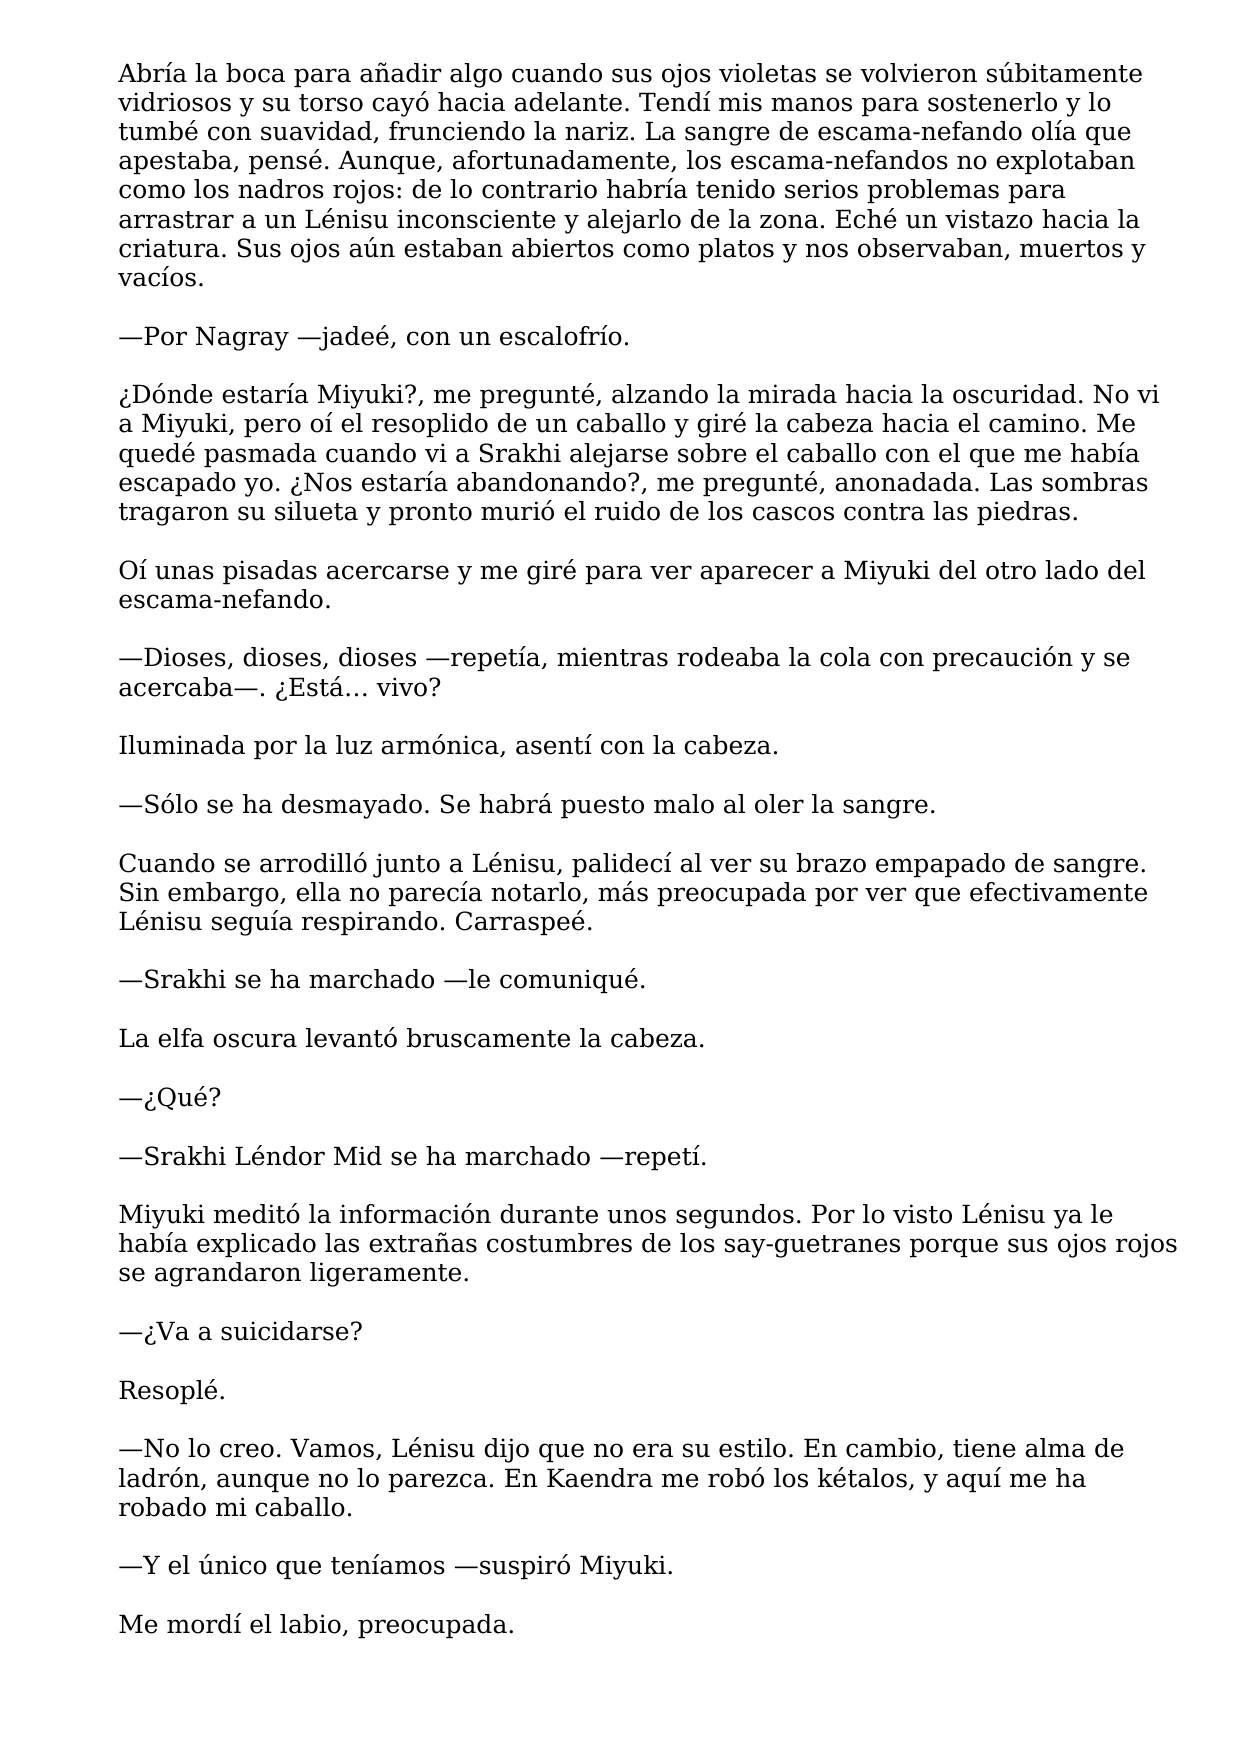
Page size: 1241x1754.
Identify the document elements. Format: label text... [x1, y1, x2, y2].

text Miyuki meditó la información durante unos segundos. Por lo visto Lénisu ya le había explicado las extrañas costumbres de los say-guetranes porque sus ojos rojos se agrandaron ligeramente. [118, 1200, 1181, 1288]
text —Dioses, dioses, dioses —repetía, mientras rodeaba la cola con precaución y se acercaba—. ¿Está… vivo? [118, 644, 1181, 702]
text —Srakhi se ha marchado —le comuniqué. [118, 966, 1181, 995]
text Me mordí el labio, preocupada. [118, 1610, 1181, 1639]
text Abría la boca para añadir algo cuando sus ojos violetas se volvieron súbitamente vidriosos y su torso cayó hacia adelante. Tendí mis manos para sostenerlo y lo tumbé con suavidad, frunciendo la nariz. La sangre de escama-nefando olía que apestaba, pensé. Aunque, afortunadamente, los escama-nefandos no explotaban como los nadros rojos: de lo contrario habría tenido serios problemas para arrastrar a un Lénisu inconsciente y alejarlo de la zona. Eché un vistazo hacia la criatura. Sus ojos aún estaban abiertos como platos y nos observaban, muertos y vacíos. [118, 59, 1181, 292]
text ¿Dónde estaría Miyuki?, me pregunté, alzando la mirada hacia la oscuridad. No vi a Miyuki, pero oí el resoplido de un caballo y giré la cabeza hacia el camino. Me quedé pasmada cuando vi a Srakhi alejarse sobre el caballo con el que me había escapado yo. ¿Nos estaría abandonando?, me pregunté, anonadada. Las sombras tragaron su silueta y pronto murió el ruido de los cascos contra las piedras. [118, 381, 1181, 526]
text Resoplé. [118, 1376, 1181, 1405]
text —Por Nagray —jadeé, con un escalofrío. [118, 322, 1181, 351]
text —¿Qué? [118, 1083, 1181, 1112]
text —Srakhi Léndor Mid se ha marchado —repetí. [118, 1142, 1181, 1171]
text Oí unas pisadas acercarse y me giré para ver aparecer a Miyuki del otro lado del escama-nefando. [118, 556, 1181, 614]
text La elfa oscura levantó bruscamente la cabeza. [118, 1024, 1181, 1053]
text Cuando se arrodilló junto a Lénisu, palidecí al ver su brazo empapado de sangre. Sin embargo, ella no parecía notarlo, más preocupada por ver que efectivamente Lénisu seguía respirando. Carraspeé. [118, 849, 1181, 936]
text —Y el único que teníamos —suspiró Miyuki. [118, 1552, 1181, 1581]
text —No lo creo. Vamos, Lénisu dijo que no era su estilo. En cambio, tiene alma de ladrón, aunque no lo parezca. En Kaendra me robó los kétalos, y aquí me ha robado mi caballo. [118, 1434, 1181, 1522]
text Iluminada por la luz armónica, asentí con la cabeza. [118, 731, 1181, 761]
text —Sólo se ha desmayado. Se habrá puesto malo al oler la sangre. [118, 790, 1181, 819]
text —¿Va a suicidarse? [118, 1317, 1181, 1346]
